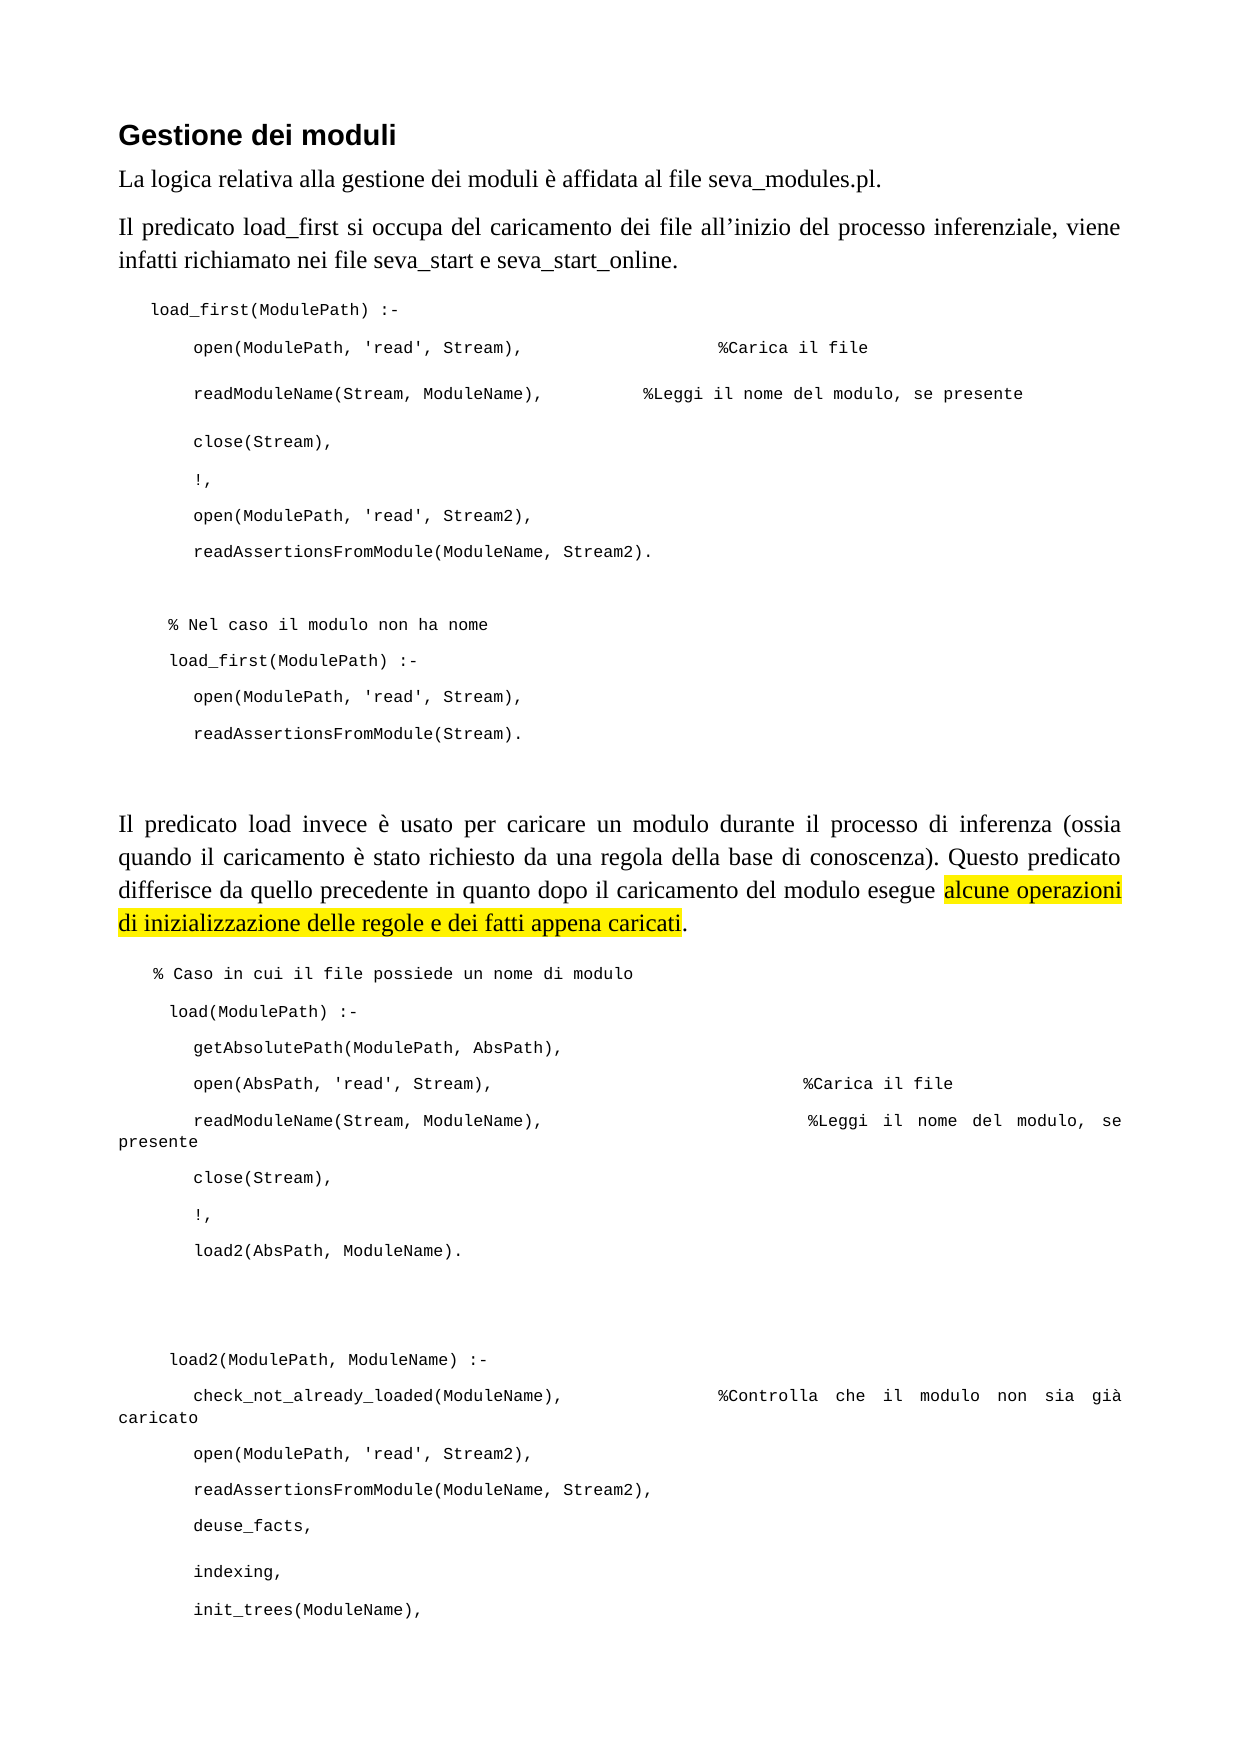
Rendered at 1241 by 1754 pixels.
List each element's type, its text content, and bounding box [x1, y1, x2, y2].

text open(ModulePath, 'read', Stream), %Carica il file [118, 340, 1122, 359]
text !, [118, 471, 1122, 490]
text load2(ModulePath, ModuleName) :- [118, 1351, 1122, 1370]
text load(ModulePath) :- [118, 1003, 1122, 1022]
text load2(AbsPath, ModuleName). [118, 1242, 1122, 1261]
text open(ModulePath, 'read', Stream2), [118, 1445, 1122, 1464]
text open(AbsPath, 'read', Stream), %Carica il file [118, 1076, 1122, 1095]
text deuse_facts, [118, 1518, 1122, 1537]
text open(ModulePath, 'read', Stream2), [118, 508, 1122, 527]
text init_trees(ModuleName), [118, 1602, 1122, 1621]
text !, [118, 1206, 1122, 1225]
text La logica relativa alla gestione dei moduli è affidata al file seva_modules.pl. [118, 164, 1122, 193]
text close(Stream), [118, 424, 1122, 453]
text close(Stream), [118, 1170, 1122, 1189]
text load_first(ModulePath) :- [118, 653, 1122, 672]
text check_not_already_loaded(ModuleName), %Controlla che il modulo non sia già caricato [118, 1387, 1122, 1428]
text % Caso in cui il file possiede un nome di modulo [118, 956, 1122, 984]
text readAssertionsFromModule(ModuleName, Stream2). [118, 544, 1122, 563]
text readModuleName(Stream, ModuleName), %Leggi il nome del modulo, se presente [118, 376, 1122, 405]
text Il predicato load invece è usato per caricare un modulo durante il processo di inferenza (ossia quando il caricamento è stato richiesto da una regola della base di conoscenza). Questo predicato differisce da quello precedente in quanto dopo il caricamento del modulo esegue alcune operazioni di inizializzazione delle regole e dei fatti appena caricati. [118, 809, 1122, 937]
text open(ModulePath, 'read', Stream), [118, 689, 1122, 708]
text readModuleName(Stream, ModuleName), %Leggi il nome del modulo, se presente [118, 1112, 1122, 1153]
subtitle Gestione dei moduli [118, 118, 1122, 152]
text load_first(ModulePath) :- [118, 292, 1122, 321]
text indexing, [118, 1554, 1122, 1583]
text % Nel caso il modulo non ha nome [118, 616, 1122, 635]
text getAbsolutePath(ModulePath, AbsPath), [118, 1039, 1122, 1058]
text Il predicato load_first si occupa del caricamento dei file all’inizio del processo inferenziale, viene infatti richiamato nei file seva_start e seva_start_online. [118, 212, 1122, 273]
text readAssertionsFromModule(ModuleName, Stream2), [118, 1482, 1122, 1501]
text readAssertionsFromModule(Stream). [118, 725, 1122, 744]
